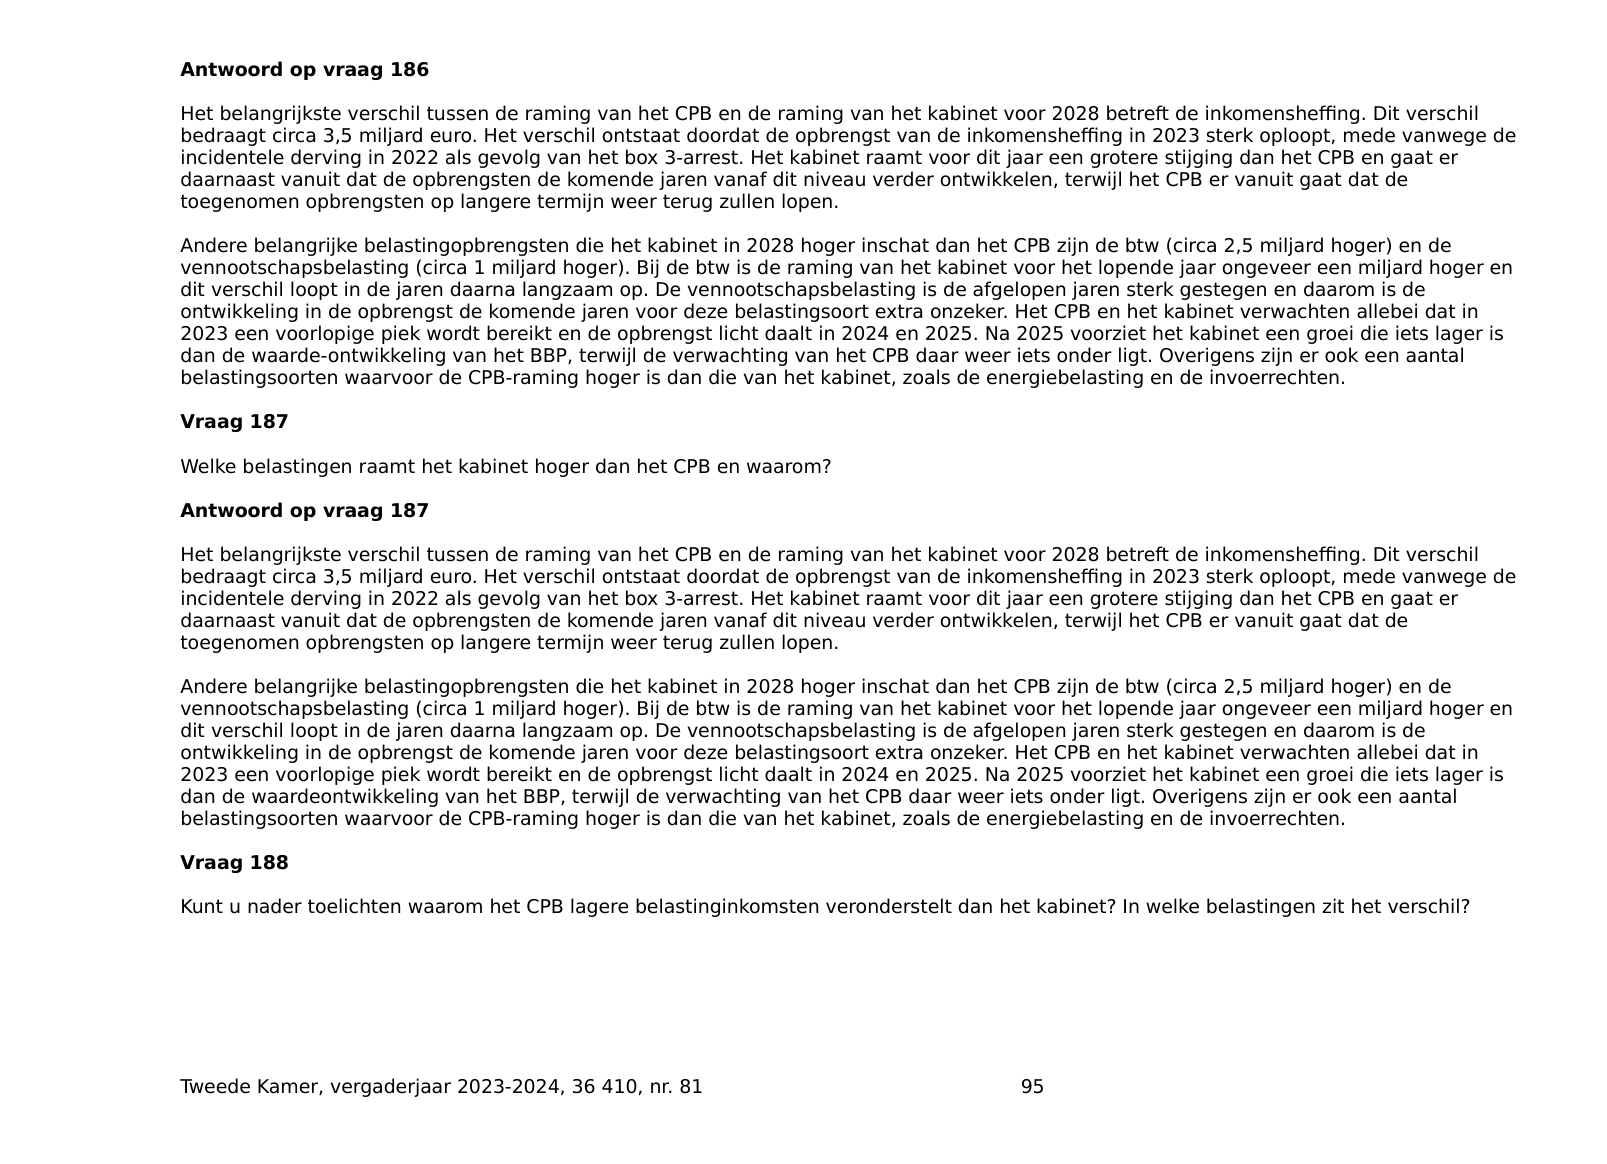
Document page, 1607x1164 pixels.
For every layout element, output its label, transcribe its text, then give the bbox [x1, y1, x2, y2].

text Het belangrijkste verschil tussen de raming van het CPB en de raming van het kabinet voor 2028 betreft de inkomensheffing. Dit verschil bedraagt circa 3,5 miljard euro. Het verschil ontstaat doordat de opbrengst van de inkomensheffing in 2023 sterk oploopt, mede vanwege de incidentele derving in 2022 als gevolg van het box 3-arrest. Het kabinet raamt voor dit jaar een grotere stijging dan het CPB en gaat er daarnaast vanuit dat de opbrengsten de komende jaren vanaf dit niveau verder ontwikkelen, terwijl het CPB er vanuit gaat dat de toegenomen opbrengsten op langere termijn weer terug zullen lopen. [180, 103, 1529, 213]
text Kunt u nader toelichten waarom het CPB lagere belastinginkomsten veronderstelt dan het kabinet? In welke belastingen zit het verschil? [180, 896, 1529, 918]
subtitle Antwoord op vraag 187 [180, 500, 1529, 522]
text Welke belastingen raamt het kabinet hoger dan het CPB en waarom? [180, 456, 1529, 477]
subtitle Vraag 187 [180, 411, 1529, 433]
subtitle Antwoord op vraag 186 [180, 59, 1529, 81]
text Andere belangrijke belastingopbrengsten die het kabinet in 2028 hoger inschat dan het CPB zijn de btw (circa 2,5 miljard hoger) en de vennootschapsbelasting (circa 1 miljard hoger). Bij de btw is de raming van het kabinet voor het lopende jaar ongeveer een miljard hoger en dit verschil loopt in de jaren daarna langzaam op. De vennootschapsbelasting is de afgelopen jaren sterk gestegen en daarom is de ontwikkeling in de opbrengst de komende jaren voor deze belastingsoort extra onzeker. Het CPB en het kabinet verwachten allebei dat in 2023 een voorlopige piek wordt bereikt en de opbrengst licht daalt in 2024 en 2025. Na 2025 voorziet het kabinet een groei die iets lager is dan de waarde-ontwikkeling van het BBP, terwijl de verwachting van het CPB daar weer iets onder ligt. Overigens zijn er ook een aantal belastingsoorten waarvoor de CPB-raming hoger is dan die van het kabinet, zoals de energiebelasting en de invoerrechten. [180, 235, 1529, 389]
text Het belangrijkste verschil tussen de raming van het CPB en de raming van het kabinet voor 2028 betreft de inkomensheffing. Dit verschil bedraagt circa 3,5 miljard euro. Het verschil ontstaat doordat de opbrengst van de inkomensheffing in 2023 sterk oploopt, mede vanwege de incidentele derving in 2022 als gevolg van het box 3-arrest. Het kabinet raamt voor dit jaar een grotere stijging dan het CPB en gaat er daarnaast vanuit dat de opbrengsten de komende jaren vanaf dit niveau verder ontwikkelen, terwijl het CPB er vanuit gaat dat de toegenomen opbrengsten op langere termijn weer terug zullen lopen. [180, 544, 1529, 654]
subtitle Vraag 188 [180, 852, 1529, 874]
text Andere belangrijke belastingopbrengsten die het kabinet in 2028 hoger inschat dan het CPB zijn de btw (circa 2,5 miljard hoger) en de vennootschapsbelasting (circa 1 miljard hoger). Bij de btw is de raming van het kabinet voor het lopende jaar ongeveer een miljard hoger en dit verschil loopt in de jaren daarna langzaam op. De vennootschapsbelasting is de afgelopen jaren sterk gestegen en daarom is de ontwikkeling in de opbrengst de komende jaren voor deze belastingsoort extra onzeker. Het CPB en het kabinet verwachten allebei dat in 2023 een voorlopige piek wordt bereikt en de opbrengst licht daalt in 2024 en 2025. Na 2025 voorziet het kabinet een groei die iets lager is dan de waardeontwikkeling van het BBP, terwijl de verwachting van het CPB daar weer iets onder ligt. Overigens zijn er ook een aantal belastingsoorten waarvoor de CPB-raming hoger is dan die van het kabinet, zoals de energiebelasting en de invoerrechten. [180, 676, 1529, 830]
